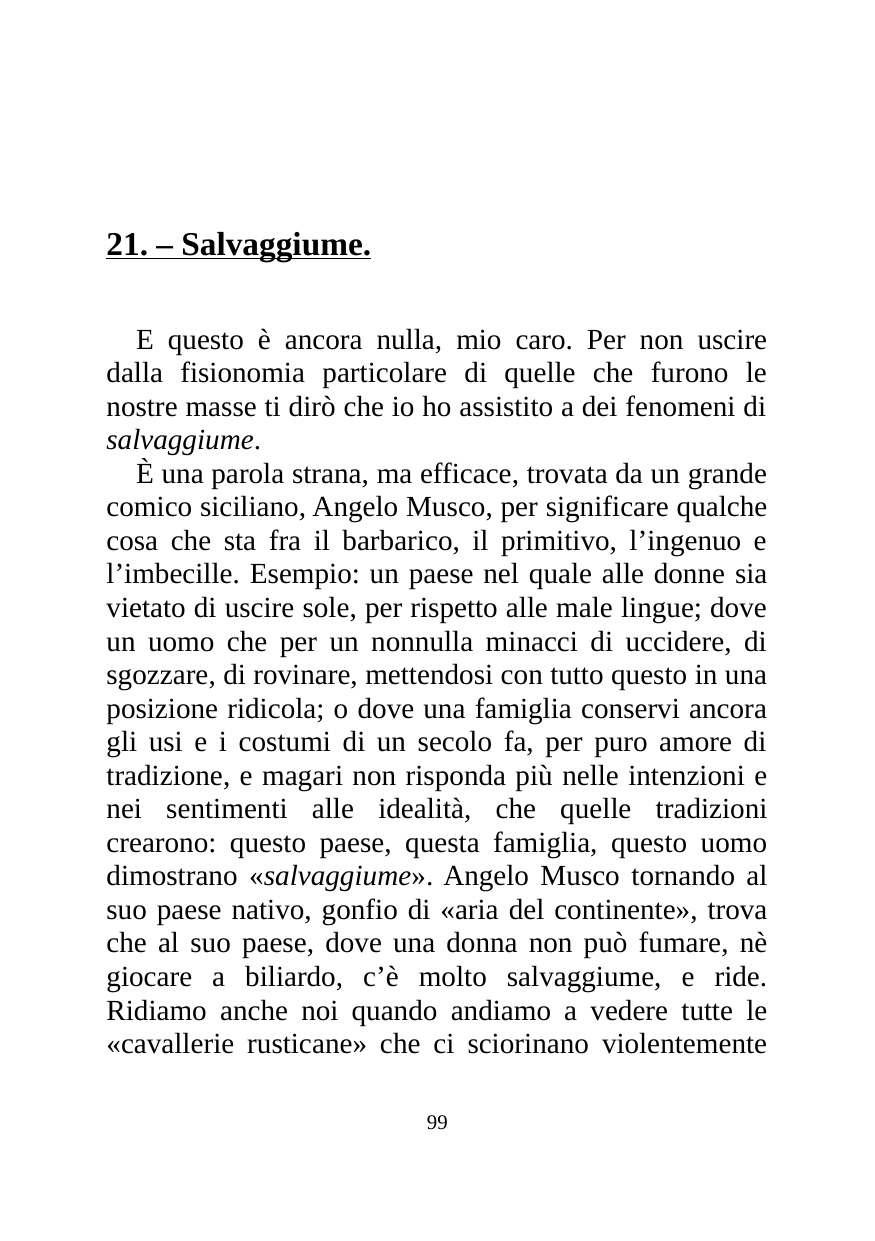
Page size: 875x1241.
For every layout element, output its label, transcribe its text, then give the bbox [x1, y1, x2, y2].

text È una parola strana, ma efficace, trovata da un grande comico siciliano, Angelo Musco, per significare qualche cosa che sta fra il barbarico, il primitivo, l’ingenuo e l’imbecille. Esempio: un paese nel quale alle donne sia vietato di uscire sole, per rispetto alle male lingue; dove un uomo che per un nonnulla minacci di uccidere, di sgozzare, di rovinare, mettendosi con tutto questo in una posizione ridicola; o dove una famiglia conservi ancora gli usi e i costumi di un secolo fa, per puro amore di tradizione, e magari non risponda più nelle intenzioni e nei sentimenti alle idealità, che quelle tradizioni crearono: questo paese, questa famiglia, questo uomo dimostrano «salvaggiume». Angelo Musco tornando al suo paese nativo, gonfio di «aria del continente», trova che al suo paese, dove una donna non può fumare, nè giocare a biliardo, c’è molto salvaggiume, e ride. Ridiamo anche noi quando andiamo a vedere tutte le «cavallerie rusticane» che ci sciorinano violentemente [106, 456, 768, 1060]
text E questo è ancora nulla, mio caro. Per non uscire dalla fisionomia particolare di quelle che furono le nostre masse ti dirò che io ho assistito a dei fenomeni di salvaggiume. [106, 322, 768, 456]
subtitle 21. – Salvaggiume. [106, 224, 768, 263]
